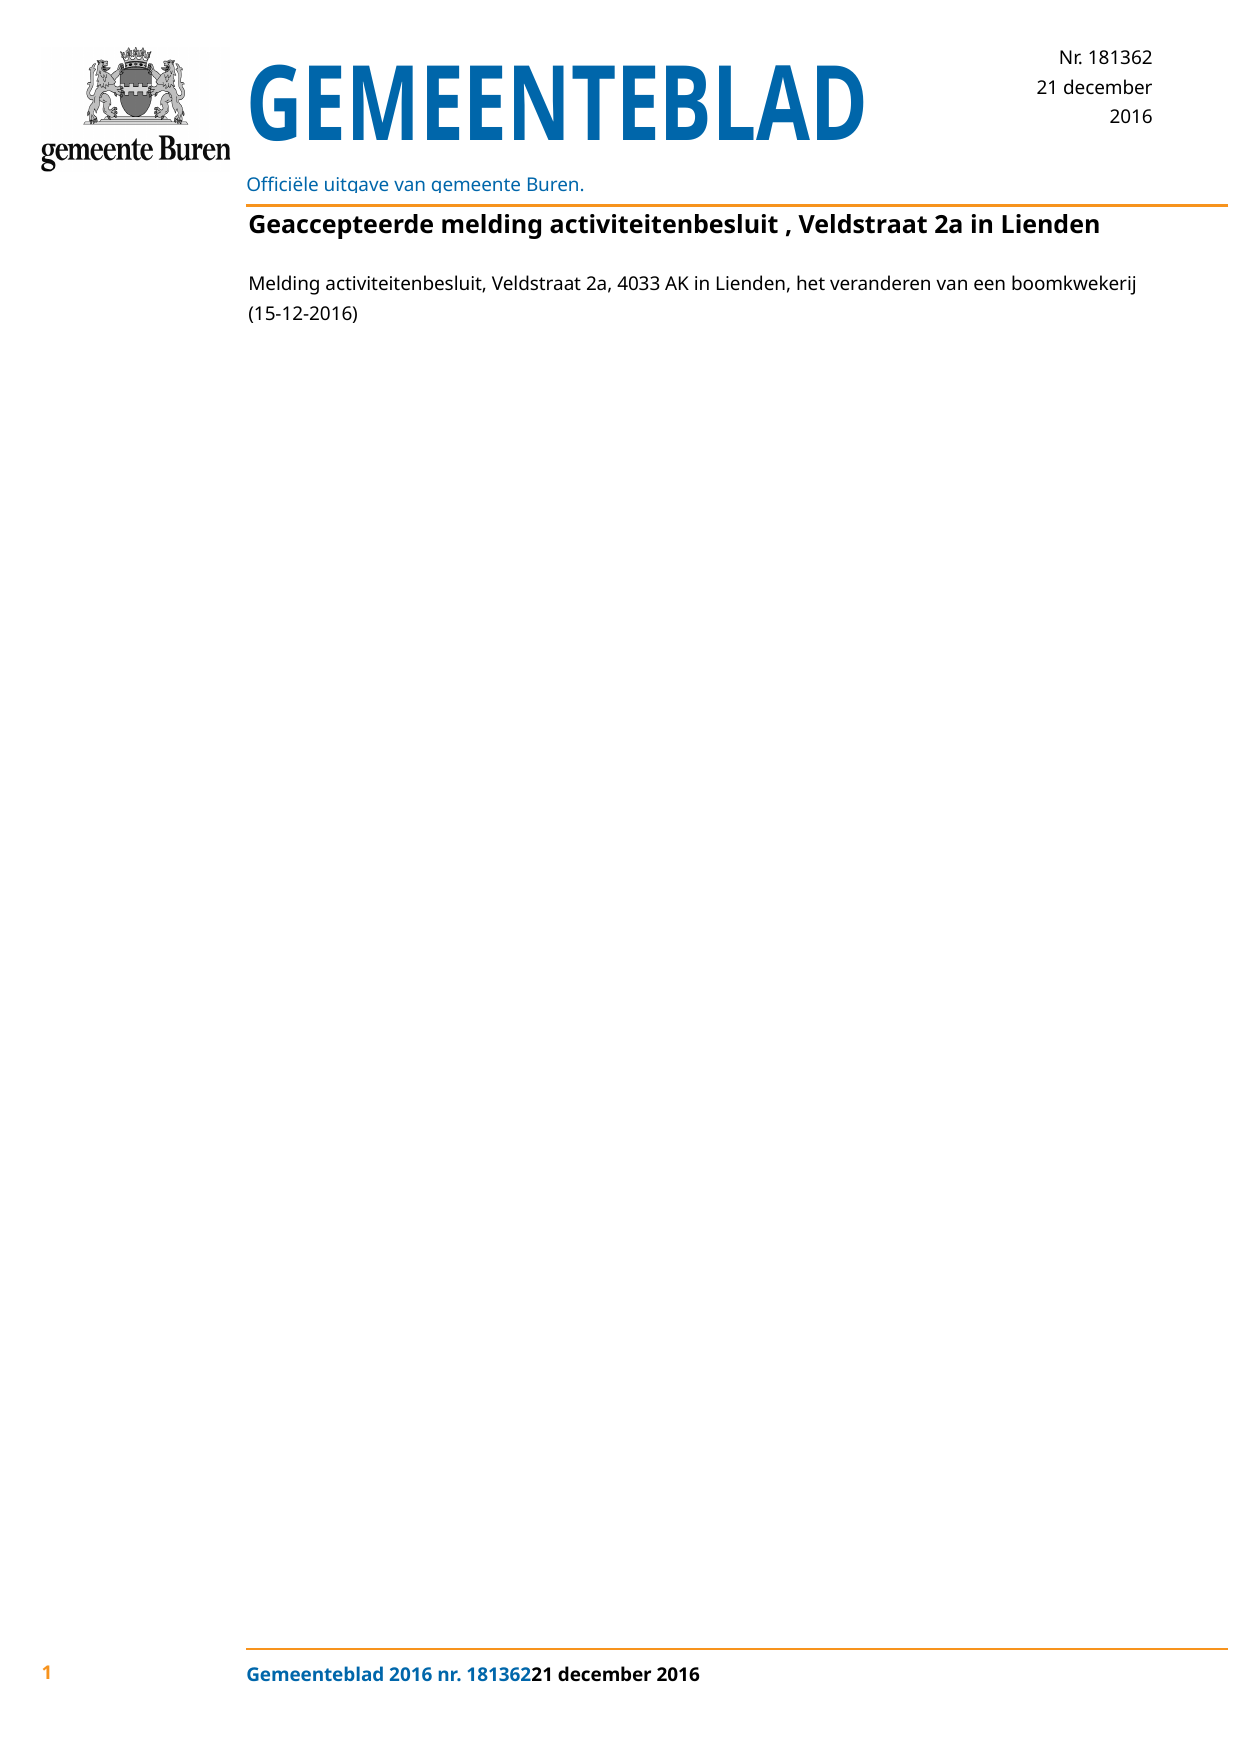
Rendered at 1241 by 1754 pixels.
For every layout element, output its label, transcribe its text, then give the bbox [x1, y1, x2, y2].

text Geaccepteerde melding activiteitenbesluit , Veldstraat 2a in Lienden [248, 207, 1152, 241]
table_header Melding activiteitenbesluit, Veldstraat 2a, 4033 AK in Lienden, het veranderen van een boomkwekerij (15-12-2016) [248, 270, 1152, 326]
picture [41, 47, 231, 172]
